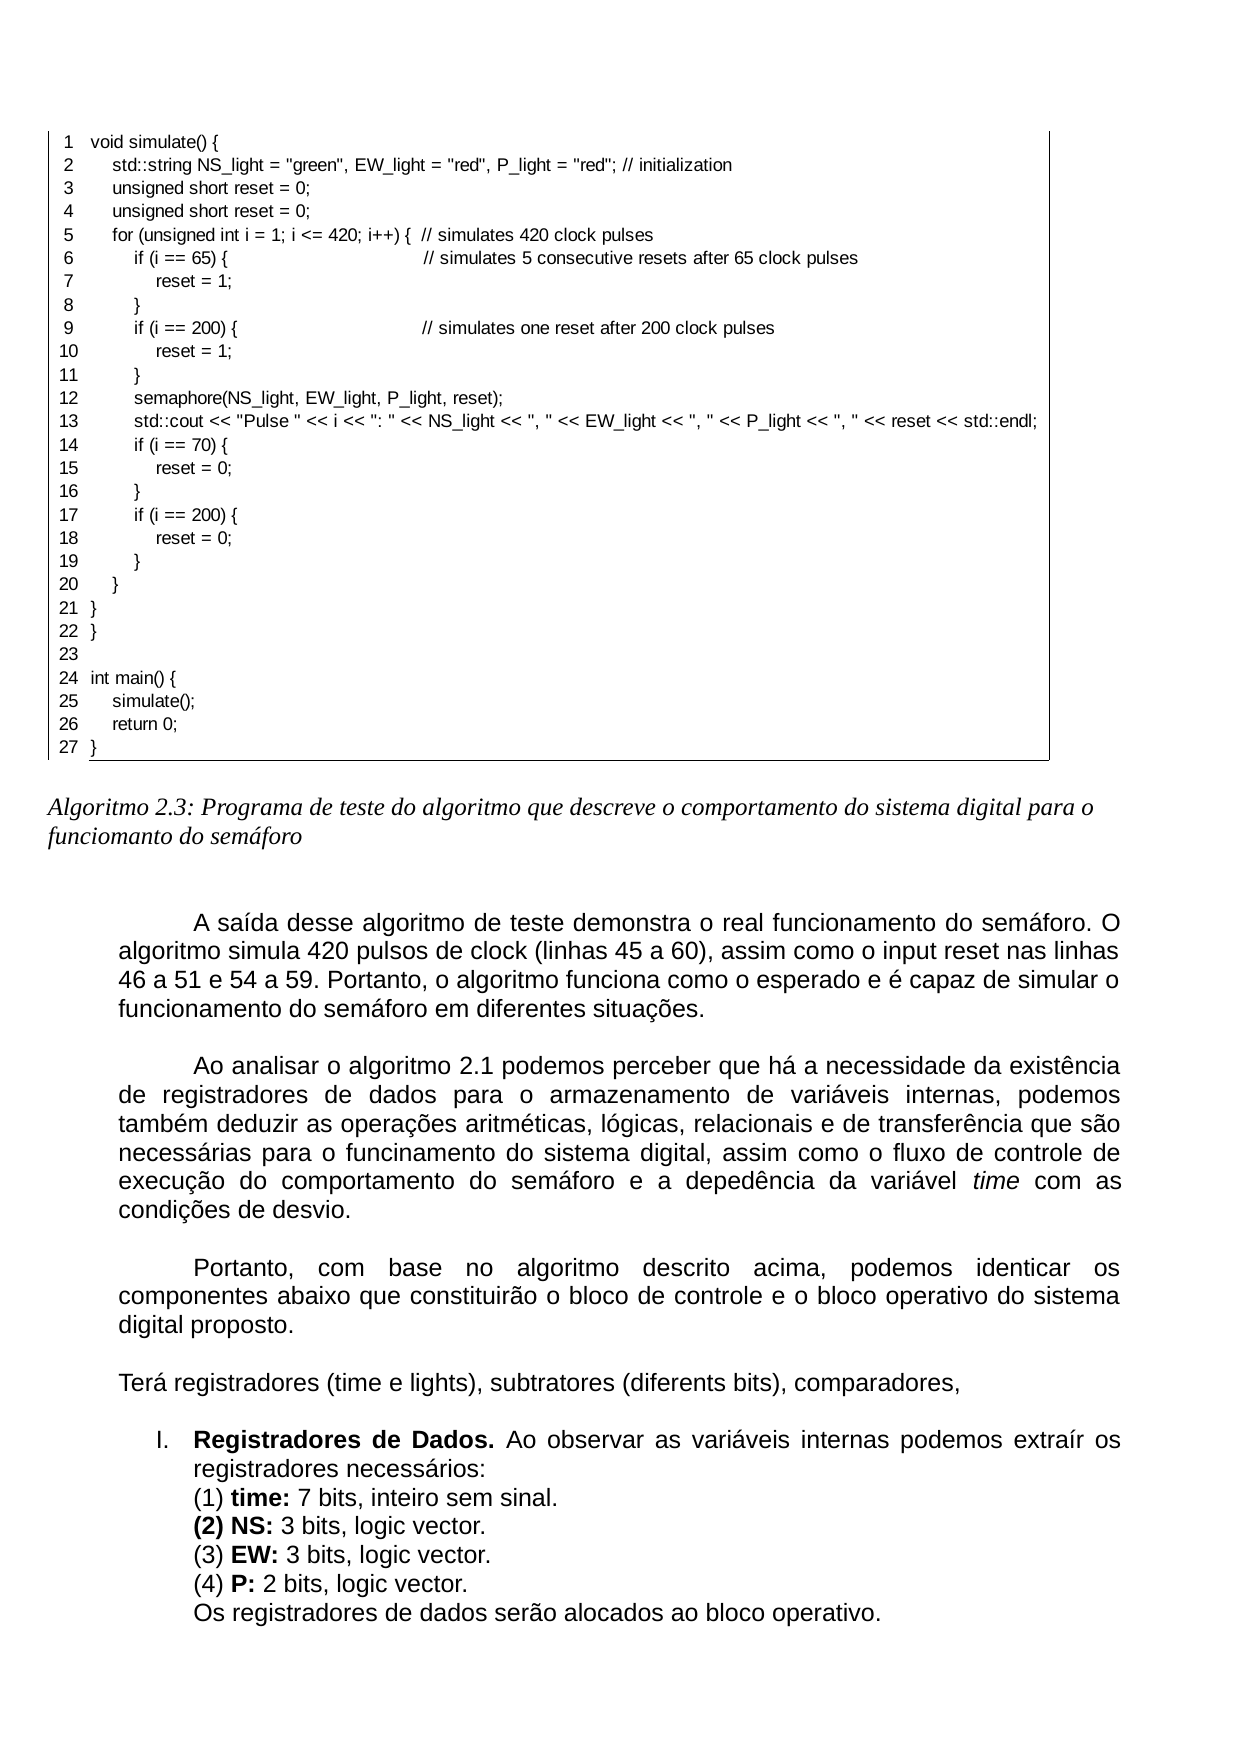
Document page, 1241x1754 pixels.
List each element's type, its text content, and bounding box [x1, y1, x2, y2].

text Terá registradores (time e lights), subtratores (diferents bits), comparadores, [118, 1367, 1122, 1396]
text A saída desse algoritmo de teste demonstra o real funcionamento do semáforo. O algoritmo simula 420 pulsos de clock (linhas 45 a 60), assim como o input reset nas linhas 46 a 51 e 54 a 59. Portanto, o algoritmo funciona como o esperado e é capaz de simular o funcionamento do semáforo em diferentes situações. [118, 907, 1122, 1022]
text Portanto, com base no algoritmo descrito acima, podemos identicar os componentes abaixo que constituirão o bloco de controle e o bloco operativo do sistema digital proposto. [118, 1252, 1122, 1339]
text Os registradores de dados serão alocados ao bloco operativo. [118, 1597, 1122, 1626]
text Ao analisar o algoritmo 2.1 podemos perceber que há a necessidade da existência de registradores de dados para o armazenamento de variáveis internas, podemos também deduzir as operações aritméticas, lógicas, relacionais e de transferência que são necessárias para o funcinamento do sistema digital, assim como o fluxo de controle de execução do comportamento do semáforo e a depedência da variável time com as condições de desvio. [118, 1051, 1122, 1224]
text Algoritmo 2.3: Programa de teste do algoritmo que descreve o comportamento do sistema digital para o funciomanto do semáforo [48, 792, 1193, 850]
list time: 7 bits, inteiro sem sinal. [193, 1482, 1122, 1511]
list P: 2 bits, logic vector. [193, 1569, 1122, 1597]
list NS: 3 bits, logic vector. [193, 1511, 1122, 1540]
list EW: 3 bits, logic vector. [193, 1540, 1122, 1569]
list Registradores de Dados. Ao observar as variáveis internas podemos extraír os registradores necessários: [156, 1425, 1122, 1482]
